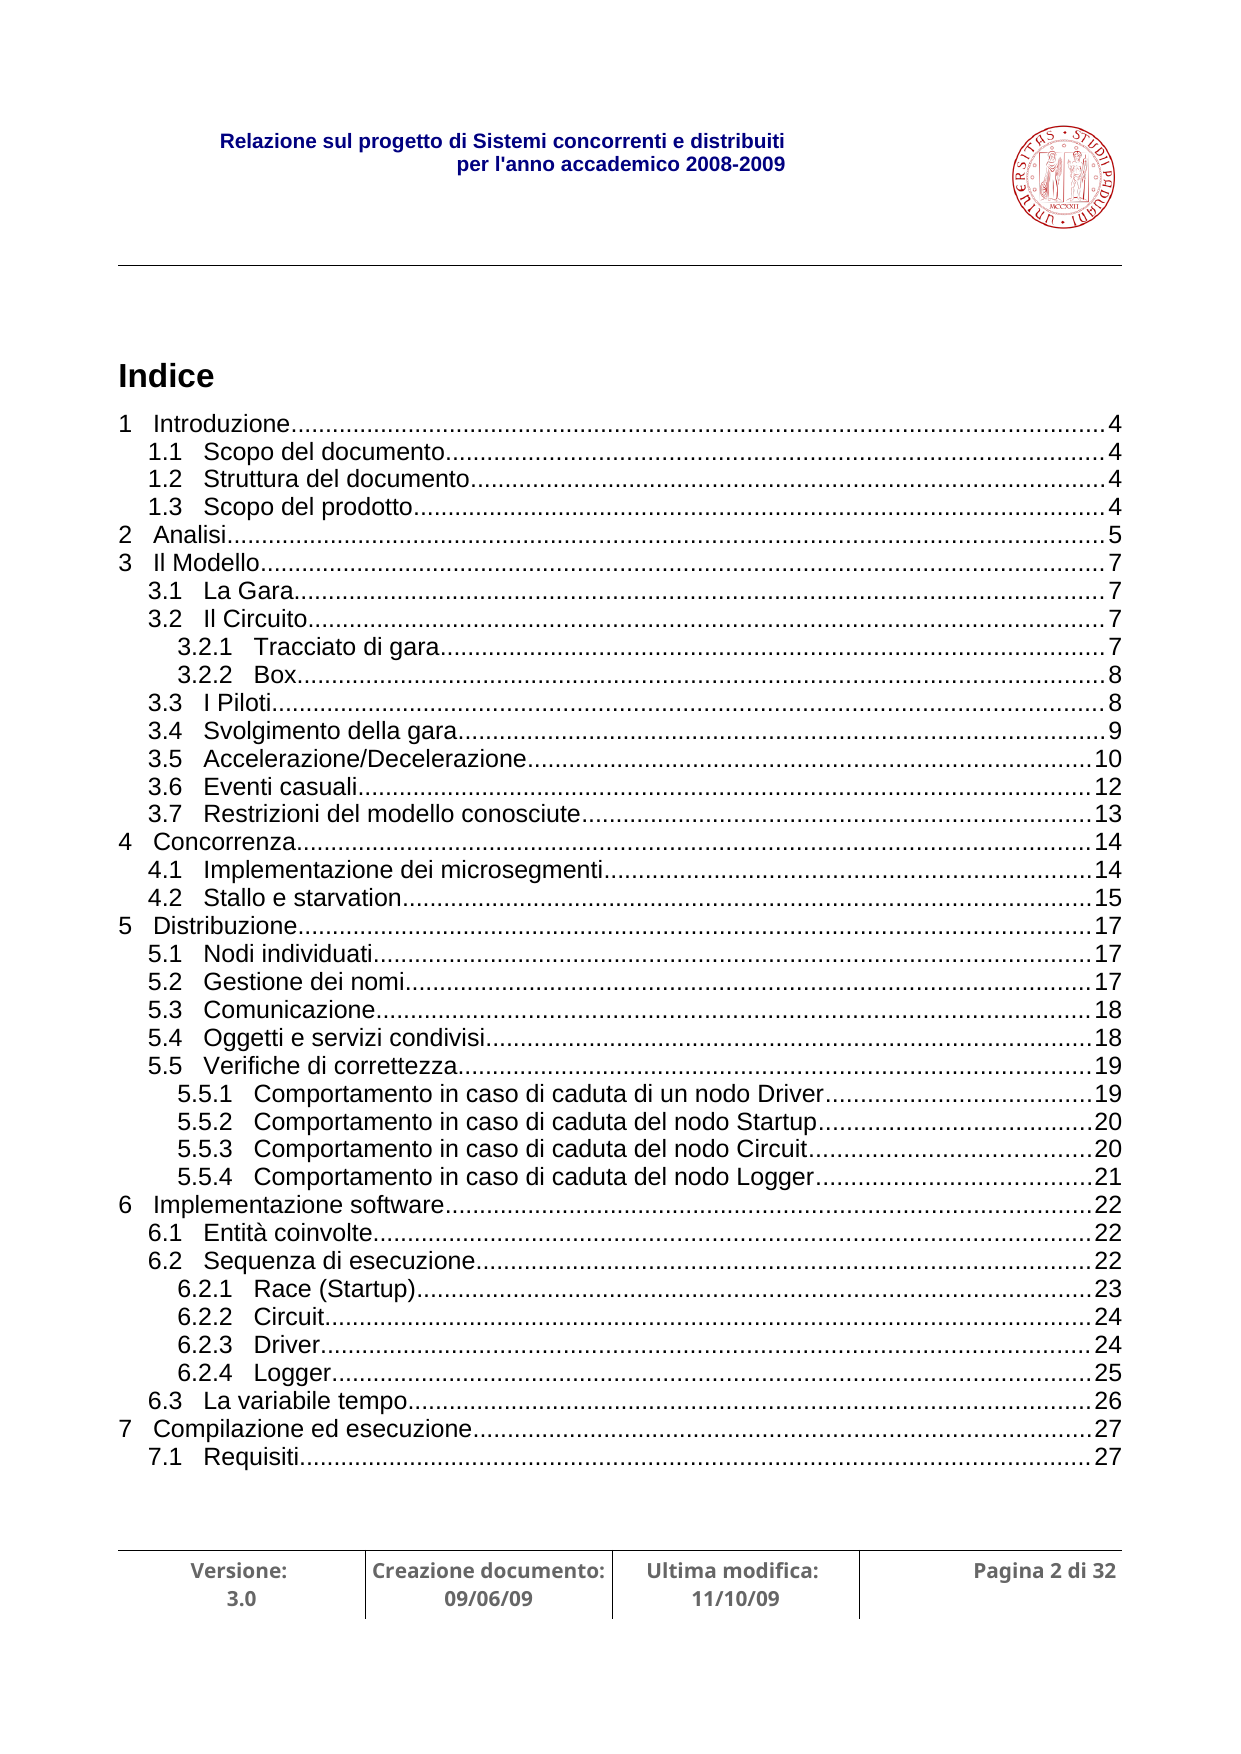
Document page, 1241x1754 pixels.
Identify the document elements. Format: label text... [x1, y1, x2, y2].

text 5.5 Verifiche di correttezza 19 [148, 1051, 1122, 1079]
text 3.4 Svolgimento della gara 9 [148, 716, 1122, 744]
text 7 Compilazione ed esecuzione 27 [118, 1414, 1122, 1442]
text 3.6 Eventi casuali 12 [148, 772, 1122, 800]
text 4.1 Implementazione dei microsegmenti 14 [148, 856, 1122, 884]
text 5.5.4 Comportamento in caso di caduta del nodo Logger 21 [177, 1163, 1122, 1191]
text 1.3 Scopo del prodotto 4 [148, 493, 1122, 521]
text 3.5 Accelerazione/Decelerazione 10 [148, 744, 1122, 772]
text 5.2 Gestione dei nomi 17 [148, 968, 1122, 996]
text 1 Introduzione 4 [118, 409, 1122, 437]
text 5.4 Oggetti e servizi condivisi 18 [148, 1023, 1122, 1051]
text 6.2.2 Circuit 24 [177, 1303, 1122, 1331]
text 6.2.3 Driver 24 [177, 1331, 1122, 1358]
text 3.2.2 Box 8 [177, 661, 1122, 688]
text 6.2.1 Race (Startup) 23 [177, 1275, 1122, 1303]
text 1.1 Scopo del documento 4 [148, 437, 1122, 465]
text 6.3 La variabile tempo 26 [148, 1386, 1122, 1414]
text 6.2.4 Logger 25 [177, 1358, 1122, 1386]
text 6.1 Entità coinvolte 22 [148, 1219, 1122, 1247]
text 1.2 Struttura del documento 4 [148, 465, 1122, 493]
text 4.2 Stallo e starvation 15 [148, 884, 1122, 912]
picture [1010, 123, 1117, 231]
text 5 Distribuzione 17 [118, 912, 1122, 940]
text 5.3 Comunicazione 18 [148, 996, 1122, 1023]
text 3.7 Restrizioni del modello conosciute 13 [148, 800, 1122, 828]
text 3.1 La Gara 7 [148, 577, 1122, 605]
text 5.5.3 Comportamento in caso di caduta del nodo Circuit 20 [177, 1135, 1122, 1163]
text 4 Concorrenza 14 [118, 828, 1122, 856]
text 5.5.1 Comportamento in caso di caduta di un nodo Driver 19 [177, 1079, 1122, 1107]
text 6 Implementazione software 22 [118, 1191, 1122, 1219]
text 3 Il Modello 7 [118, 549, 1122, 577]
text 3.3 I Piloti 8 [148, 688, 1122, 716]
text 6.2 Sequenza di esecuzione 22 [148, 1247, 1122, 1275]
text 7.1 Requisiti 27 [148, 1442, 1122, 1470]
text 3.2 Il Circuito 7 [148, 605, 1122, 633]
text 5.1 Nodi individuati 17 [148, 940, 1122, 968]
text 5.5.2 Comportamento in caso di caduta del nodo Startup 20 [177, 1107, 1122, 1135]
text 2 Analisi 5 [118, 521, 1122, 549]
subtitle Indice [118, 357, 1122, 394]
text 3.2.1 Tracciato di gara 7 [177, 633, 1122, 661]
